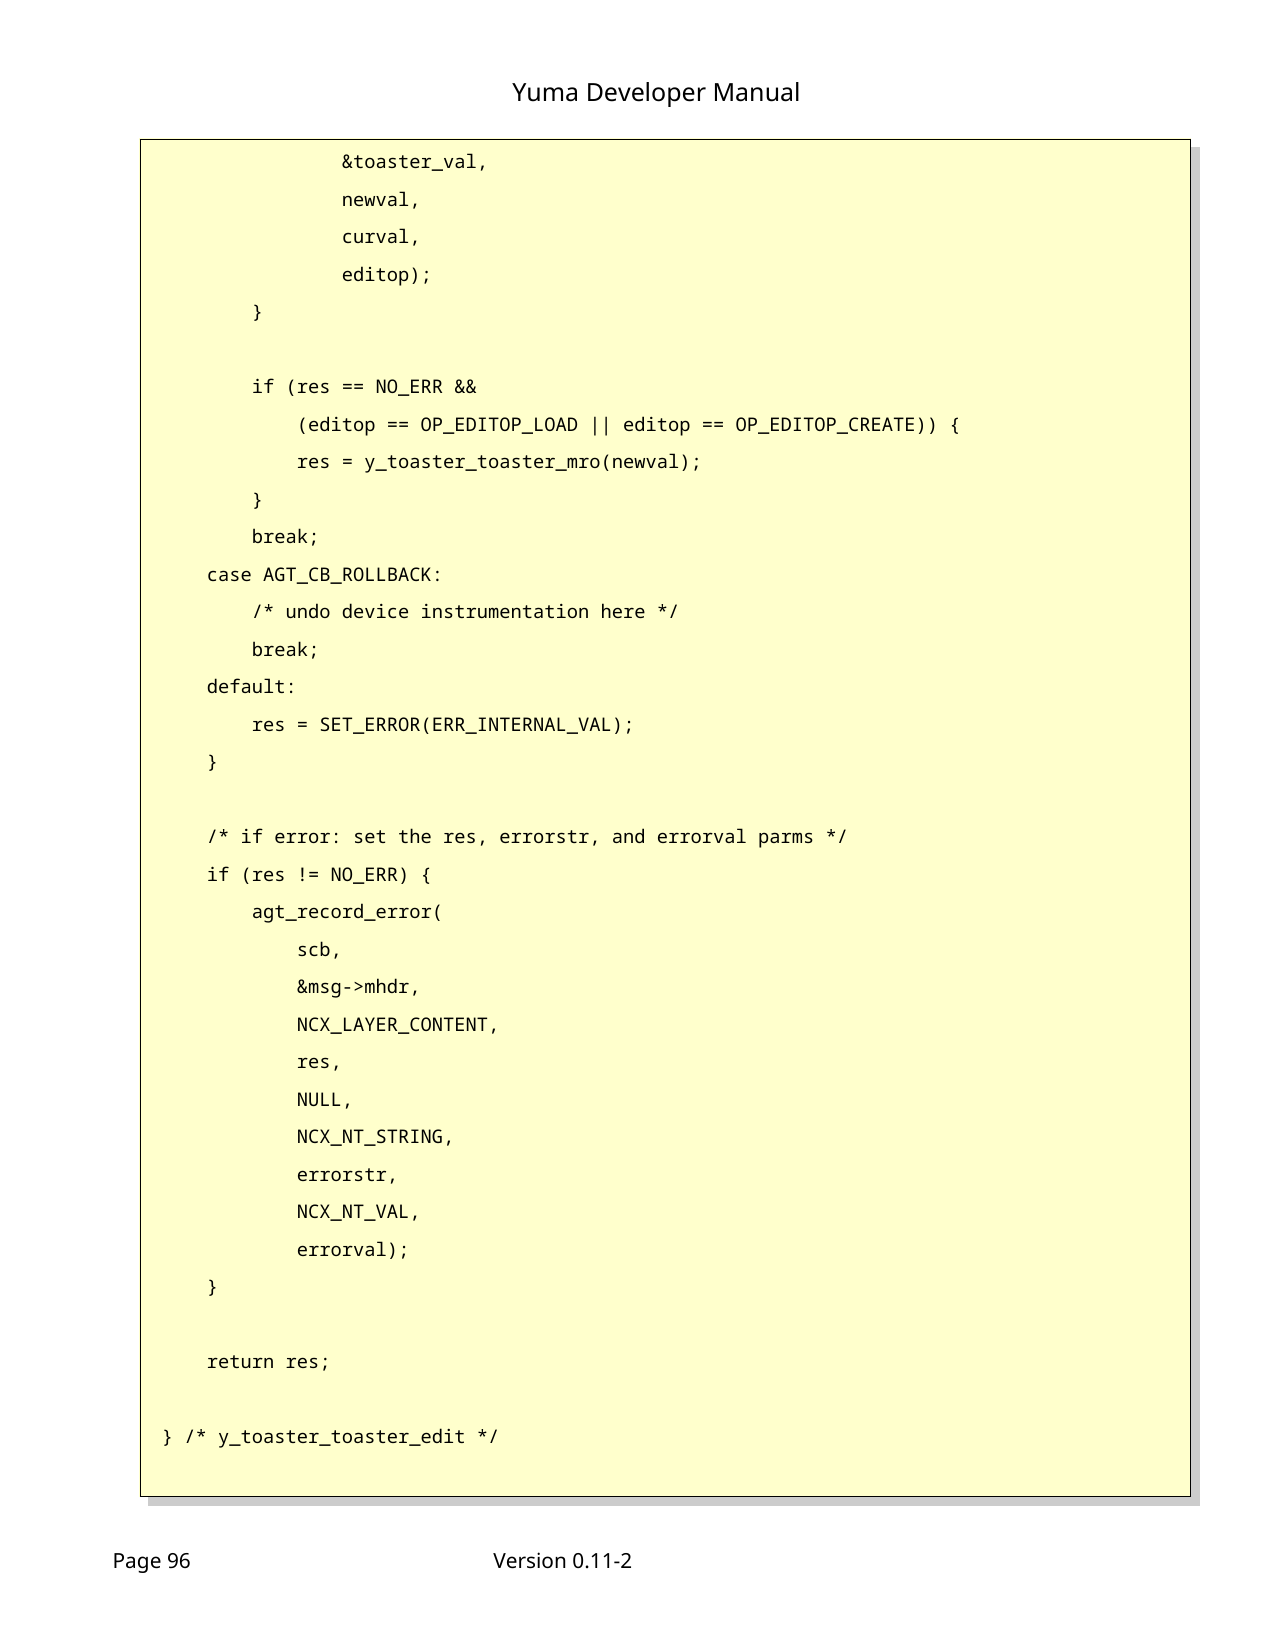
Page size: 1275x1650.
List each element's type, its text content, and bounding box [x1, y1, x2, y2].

text scb, [141, 926, 1190, 962]
text } [141, 738, 1190, 774]
text } [141, 288, 1190, 324]
text break; [141, 626, 1190, 662]
text NCX_LAYER_CONTENT, [141, 1001, 1190, 1037]
text } [141, 1263, 1190, 1299]
text errorval); [141, 1226, 1190, 1262]
text res = y_toaster_toaster_mro(newval); [141, 438, 1190, 474]
text NCX_NT_STRING, [141, 1113, 1190, 1149]
text newval, [141, 176, 1190, 212]
text NULL, [141, 1076, 1190, 1112]
text /* if error: set the res, errorstr, and errorval parms */ [141, 813, 1190, 849]
text case AGT_CB_ROLLBACK: [141, 551, 1190, 587]
text editop); [141, 251, 1190, 287]
text errorstr, [141, 1151, 1190, 1187]
text if (res == NO_ERR && [141, 363, 1190, 399]
text /* undo device instrumentation here */ [141, 588, 1190, 624]
text &msg->mhdr, [141, 963, 1190, 999]
text default: [141, 663, 1190, 699]
text curval, [141, 213, 1190, 249]
text &toaster_val, [141, 140, 1190, 174]
text if (res != NO_ERR) { [141, 851, 1190, 887]
text break; [141, 513, 1190, 549]
text (editop == OP_EDITOP_LOAD || editop == OP_EDITOP_CREATE)) { [141, 401, 1190, 437]
text res, [141, 1038, 1190, 1074]
text NCX_NT_VAL, [141, 1188, 1190, 1224]
text agt_record_error( [141, 888, 1190, 924]
text res = SET_ERROR(ERR_INTERNAL_VAL); [141, 701, 1190, 737]
text } [141, 476, 1190, 512]
text } /* y_toaster_toaster_edit */ [141, 1413, 1190, 1449]
text return res; [141, 1338, 1190, 1374]
